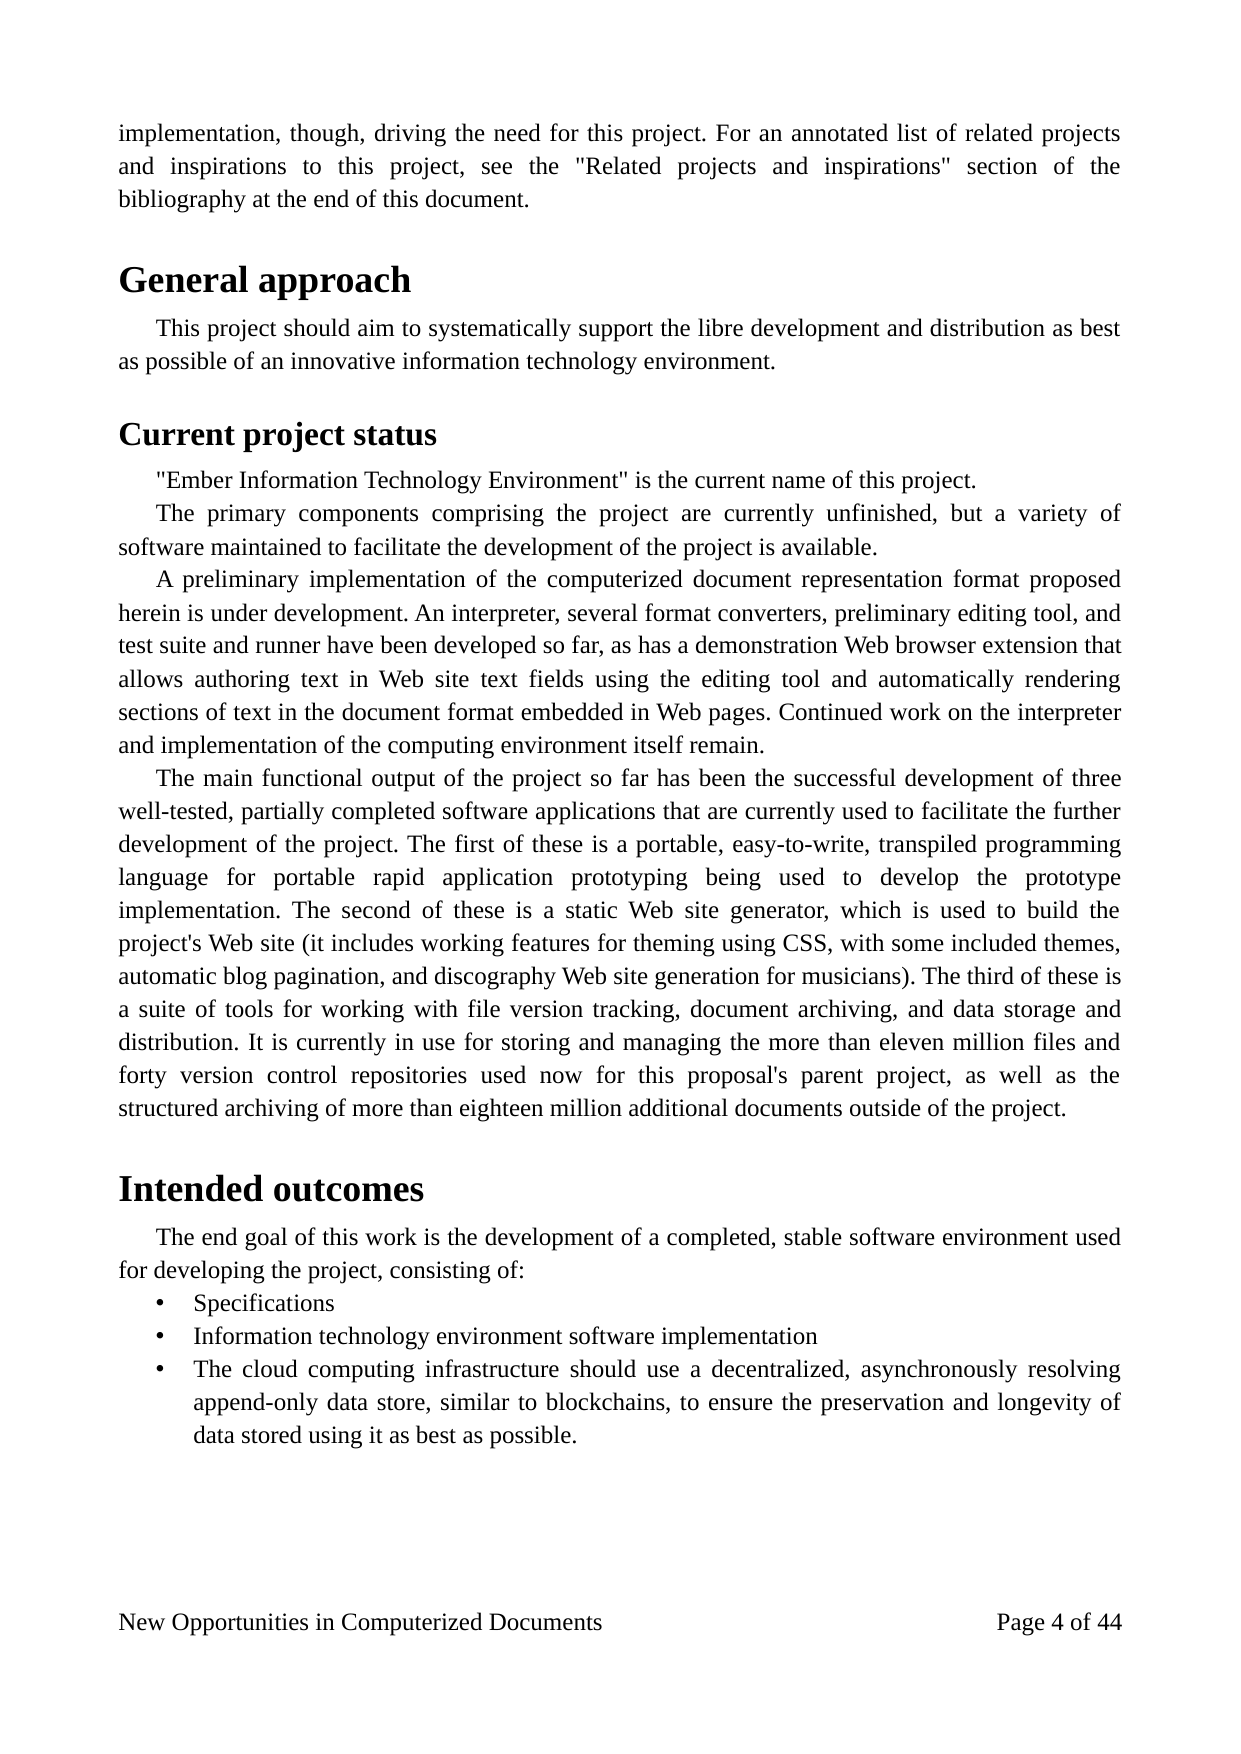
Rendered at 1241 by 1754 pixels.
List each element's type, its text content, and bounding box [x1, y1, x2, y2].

list Information technology environment software implementation [156, 1321, 1122, 1349]
subtitle General approach [118, 257, 1122, 300]
list Specifications [156, 1288, 1122, 1316]
subtitle Intended outcomes [118, 1166, 1122, 1209]
text The primary components comprising the project are currently unfinished, but a variety of software maintained to facilitate the development of the project is available. [118, 498, 1122, 560]
text The main functional output of the project so far has been the successful development of three well-tested, partially completed software applications that are currently used to facilitate the further development of the project. The first of these is a portable, easy-to-write, transpiled programming language for portable rapid application prototyping being used to develop the prototype implementation. The second of these is a static Web site generator, which is used to build the project's Web site (it includes working features for theming using CSS, with some included themes, automatic blog pagination, and discography Web site generation for musicians). The third of these is a suite of tools for working with file version tracking, document archiving, and data storage and distribution. It is currently in use for storing and managing the more than eleven million files and forty version control repositories used now for this proposal's parent project, as well as the structured archiving of more than eighteen million additional documents outside of the project. [118, 763, 1122, 1122]
text The end goal of this work is the development of a completed, stable software environment used for developing the project, consisting of: [118, 1222, 1122, 1283]
list The cloud computing infrastructure should use a decentralized, asynchronously resolving append-only data store, similar to blockchains, to ensure the preservation and longevity of data stored using it as best as possible. [156, 1354, 1122, 1448]
subtitle Current project status [118, 414, 1122, 453]
text "Ember Information Technology Environment" is the current name of this project. [118, 466, 1122, 494]
text This project should aim to systematically support the libre development and distribution as best as possible of an innovative information technology environment. [118, 313, 1122, 375]
text A preliminary implementation of the computerized document representation format proposed herein is under development. An interpreter, several format converters, preliminary editing tool, and test suite and runner have been developed so far, as has a demonstration Web browser extension that allows authoring text in Web site text fields using the editing tool and automatically rendering sections of text in the document format embedded in Web pages. Continued work on the interpreter and implementation of the computing environment itself remain. [118, 564, 1122, 758]
text implementation, though, driving the need for this project. For an annotated list of related projects and inspirations to this project, see the "Related projects and inspirations" section of the bibliography at the end of this document. [118, 118, 1122, 213]
